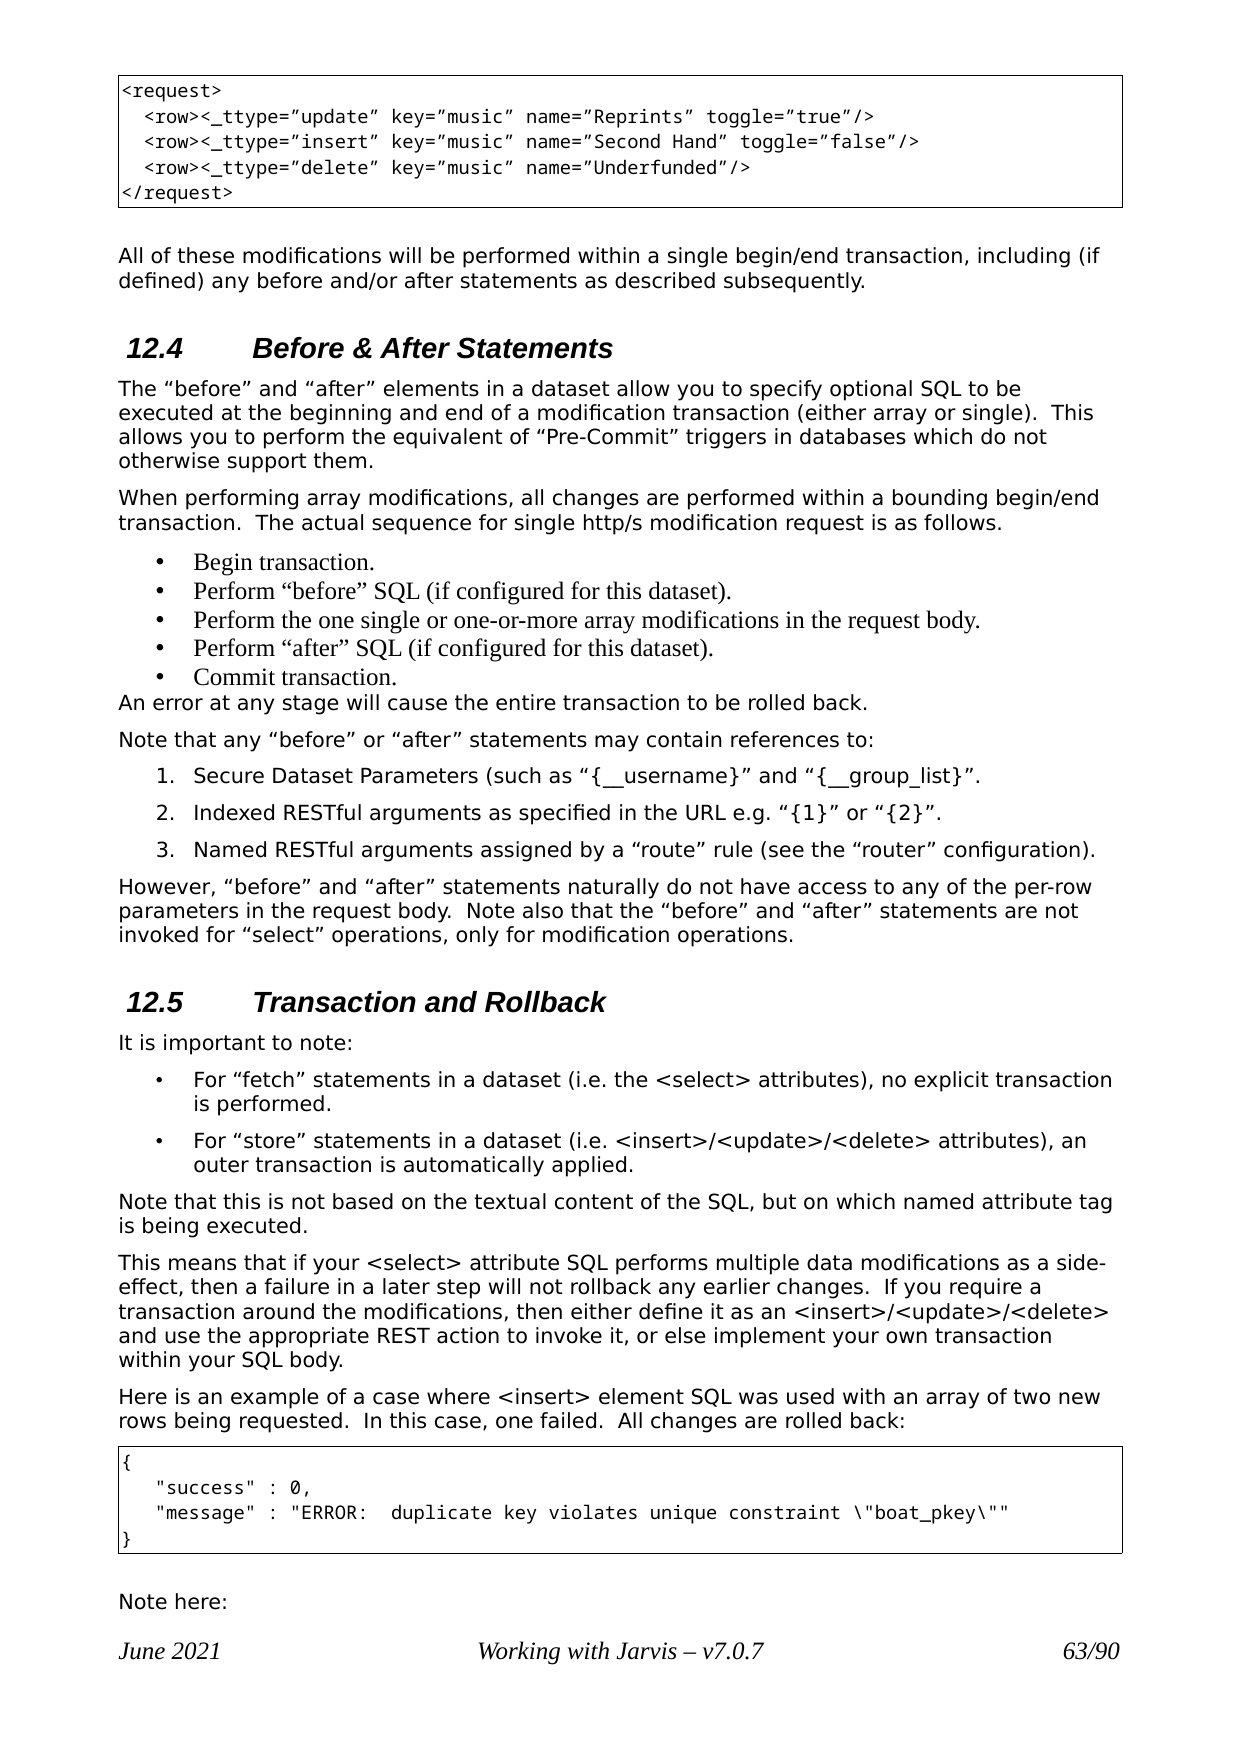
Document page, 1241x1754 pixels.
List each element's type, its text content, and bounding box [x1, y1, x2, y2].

text An error at any stage will cause the entire transaction to be rolled back. [118, 691, 1122, 715]
text When performing array modifications, all changes are performed within a bounding begin/end transaction. The actual sequence for single http/s modification request is as follows. [118, 486, 1122, 535]
text <row><_ttype=”insert” key=”music” name=”Second Hand” toggle=”false”/> [119, 126, 1122, 152]
subtitle Before & After Statements [118, 331, 1122, 364]
list For “store” statements in a dataset (i.e. <insert>/<update>/<delete> attributes), an outer transaction is automatically applied. [156, 1129, 1122, 1178]
text Note here: [118, 1590, 1122, 1614]
text Note that any “before” or “after” statements may contain references to: [118, 728, 1122, 752]
text <row><_ttype=”delete” key=”music” name=”Underfunded”/> [119, 152, 1122, 177]
text "success" : 0, [119, 1472, 1122, 1497]
text This means that if your <select> attribute SQL performs multiple data modifications as a side-effect, then a failure in a later step will not rollback any earlier changes. If you require a transaction around the modifications, then either define it as an <insert>/<update>/<delete> and use the appropriate REST action to invoke it, or else implement your own transaction within your SQL body. [118, 1251, 1122, 1372]
text </request> [119, 177, 1122, 207]
text The “before” and “after” elements in a dataset allow you to specify optional SQL to be executed at the beginning and end of a modification transaction (either array or single). This allows you to perform the equivalent of “Pre-Commit” triggers in databases which do not otherwise support them. [118, 377, 1122, 474]
list Secure Dataset Parameters (such as “{__username}” and “{__group_list}”. [156, 764, 1122, 789]
text Note that this is not based on the textual content of the SQL, but on which named attribute tag is being executed. [118, 1190, 1122, 1239]
text "message" : "ERROR: duplicate key violates unique constraint \"boat_pkey\"" [119, 1497, 1122, 1523]
list Indexed RESTful arguments as specified in the URL e.g. “{1}” or “{2}”. [156, 801, 1122, 826]
text <request> [119, 76, 1122, 101]
list For “fetch” statements in a dataset (i.e. the <select> attributes), no explicit transaction is performed. [156, 1068, 1122, 1117]
text Here is an example of a case where <insert> element SQL was used with an array of two new rows being requested. In this case, one failed. All changes are rolled back: [118, 1385, 1122, 1433]
list Commit transaction. [156, 662, 1122, 691]
list Begin transaction. [156, 547, 1122, 576]
subtitle Transaction and Rollback [118, 985, 1122, 1019]
text { [119, 1447, 1122, 1472]
text All of these modifications will be performed within a single begin/end transaction, including (if defined) any before and/or after statements as described subsequently. [118, 244, 1122, 293]
text However, “before” and “after” statements naturally do not have access to any of the per-row parameters in the request body. Note also that the “before” and “after” statements are not invoked for “select” operations, only for modification operations. [118, 875, 1122, 948]
list Perform “before” SQL (if configured for this dataset). [156, 576, 1122, 605]
text } [119, 1523, 1122, 1553]
list Perform the one single or one-or-more array modifications in the request body. [156, 605, 1122, 633]
list Named RESTful arguments assigned by a “route” rule (see the “router” configuration). [156, 838, 1122, 862]
list Perform “after” SQL (if configured for this dataset). [156, 633, 1122, 662]
text <row><_ttype=”update” key=”music” name=”Reprints” toggle=”true”/> [119, 101, 1122, 126]
text It is important to note: [118, 1031, 1122, 1056]
